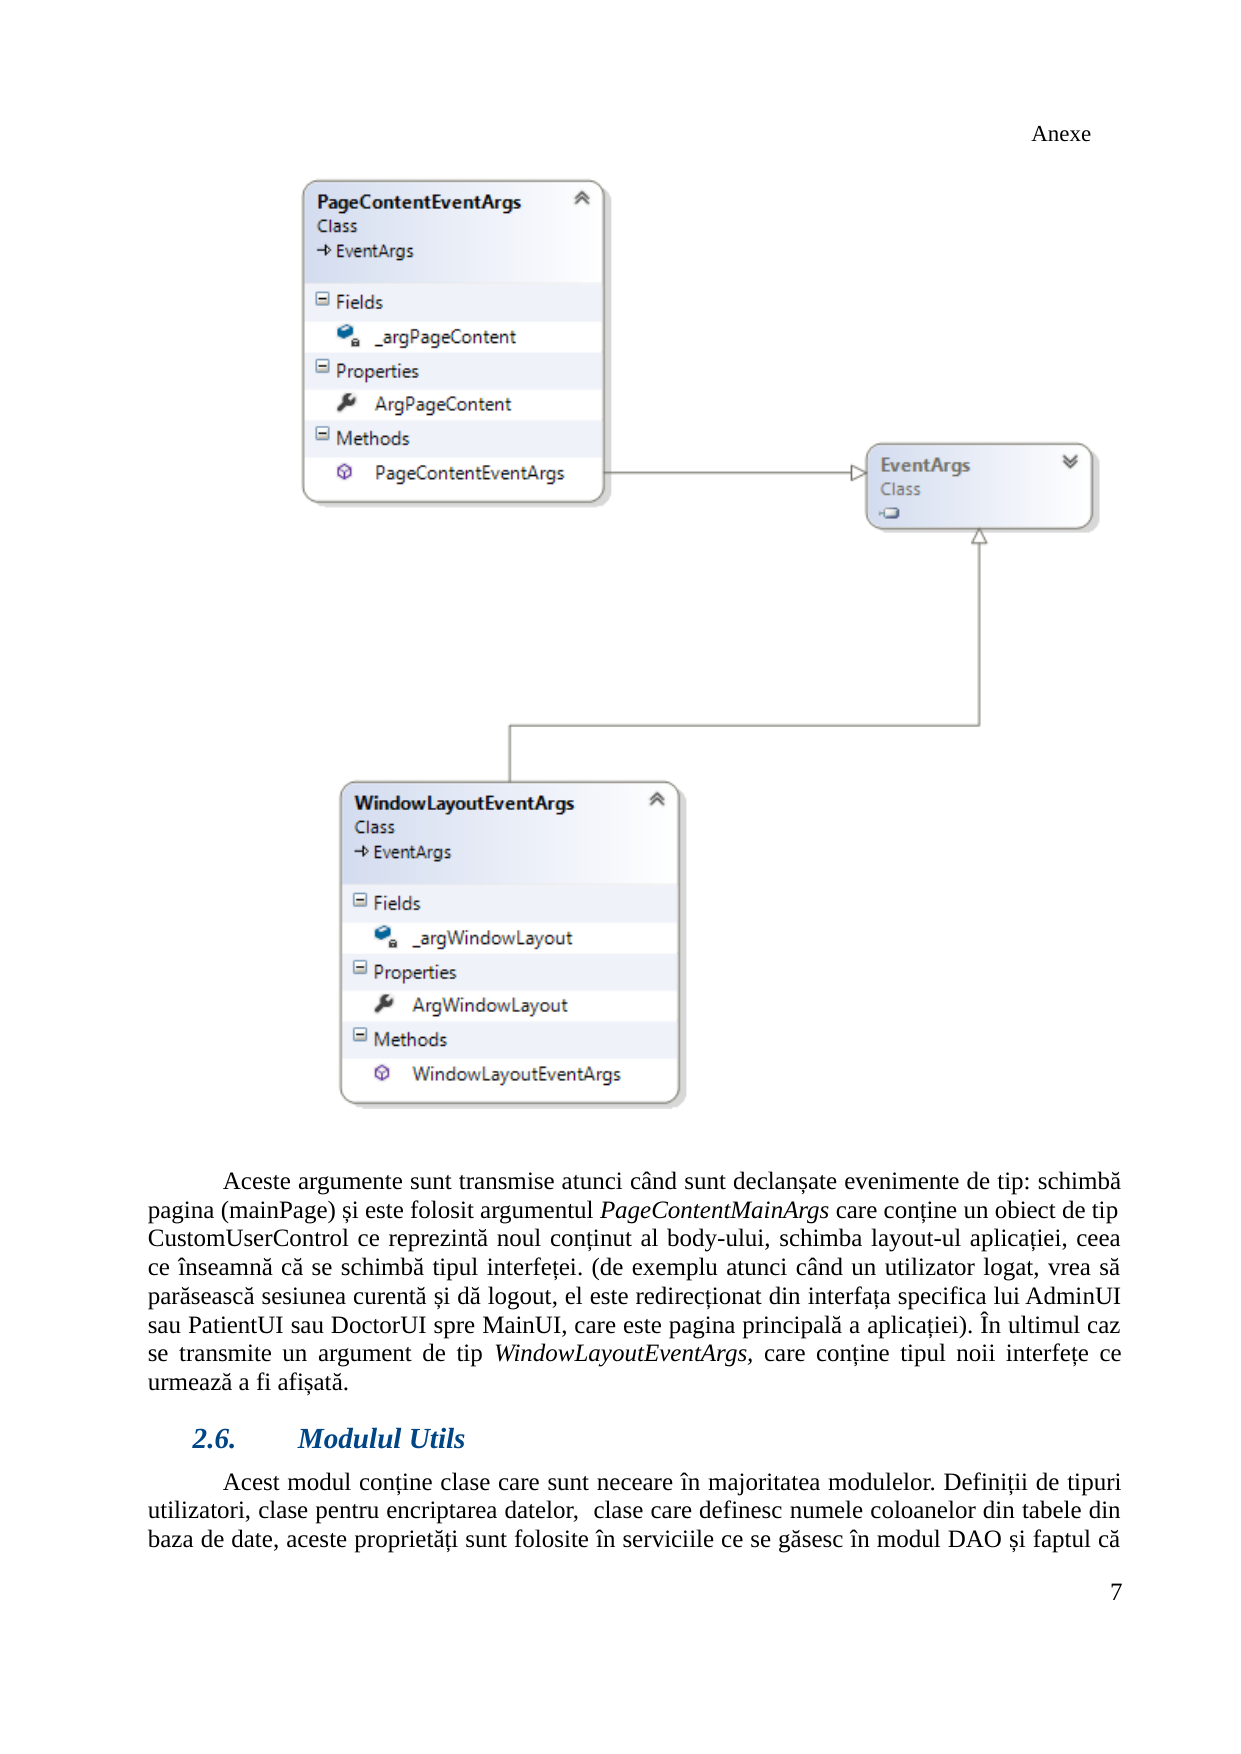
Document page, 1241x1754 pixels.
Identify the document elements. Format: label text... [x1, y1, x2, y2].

text Aceste argumente sunt transmise atunci când sunt declanșate evenimente de tip: schimbă pagina (mainPage) și este folosit argumentul PageContentMainArgs care conține un obiect de tip [148, 1166, 1122, 1223]
text Acest modul conține clase care sunt neceare în majoritatea modulelor. Definiții de tipuri utilizatori, clase pentru encriptarea datelor, clase care definesc numele coloanelor din tabele din baza de date, aceste proprietăți sunt folosite în serviciile ce se găsesc în modul DAO și faptul că [148, 1467, 1122, 1553]
subtitle Modulul Utils [192, 1421, 1122, 1454]
picture [153, 177, 1117, 1109]
text CustomUserControl ce reprezintă noul conținut al body-ului, schimba layout-ul aplicației, ceea ce înseamnă că se schimbă tipul interfeței. (de exemplu atunci când un utilizator logat, vrea să parăsească sesiunea curentă și dă logout, el este redirecționat din interfața specifica lui AdminUI sau PatientUI sau DoctorUI spre MainUI, care este pagina principală a aplicației). În ultimul caz se transmite un argument de tip WindowLayoutEventArgs, care conține tipul noii interfețe ce urmează a fi afișată. [148, 1223, 1122, 1396]
